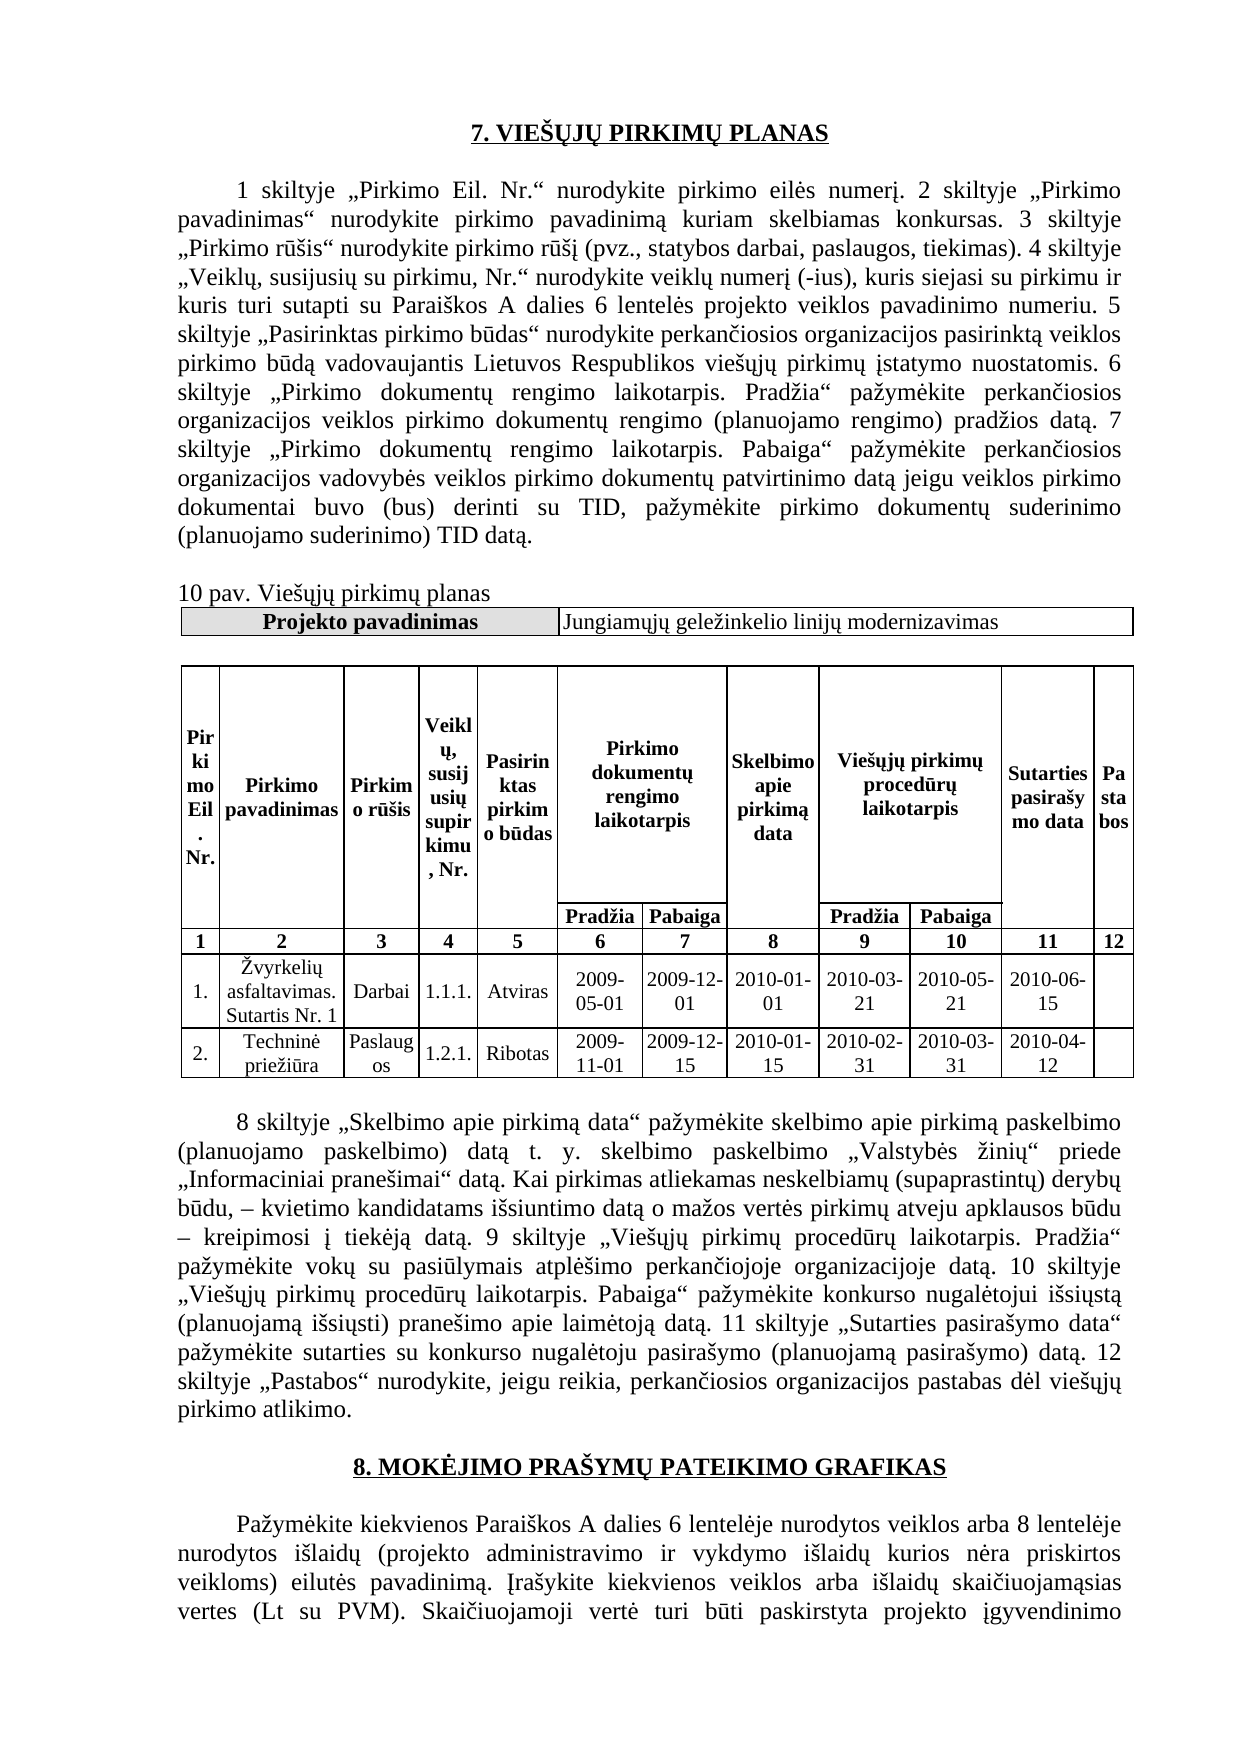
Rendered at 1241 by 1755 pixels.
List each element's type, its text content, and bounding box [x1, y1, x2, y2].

table_cell Ribotas [478, 1029, 557, 1077]
table_cell Darbai [345, 955, 418, 1027]
table_cell 2010-03-21 [820, 955, 909, 1027]
table_cell 1.1.1. [420, 955, 477, 1027]
table_cell 2010-06-15 [1002, 955, 1093, 1027]
table_cell 4 [420, 929, 477, 953]
table_cell 2010-01-01 [728, 955, 818, 1027]
table_cell Techninė priežiūra [220, 1029, 343, 1077]
table_cell [1095, 955, 1133, 1027]
text 1 skiltyje „Pirkimo Eil. Nr.“ nurodykite pirkimo eilės numerį. 2 skiltyje „Pirkimo pavadinimas“ nurodykite pirkimo pavadinimą kuriam skelbiamas konkursas. 3 skiltyje „Pirkimo rūšis“ nurodykite pirkimo rūšį (pvz., statybos darbai, paslaugos, tiekimas). 4 skiltyje „Veiklų, susijusių su pirkimu, Nr.“ nurodykite veiklų numerį (-ius), kuris siejasi su pirkimu ir kuris turi sutapti su Paraiškos A dalies 6 lentelės projekto veiklos pavadinimo numeriu. 5 skiltyje „Pasirinktas pirkimo būdas“ nurodykite perkančiosios organizacijos pasirinktą veiklos pirkimo būdą vadovaujantis Lietuvos Respublikos viešųjų pirkimų įstatymo nuostatomis. 6 skiltyje „Pirkimo dokumentų rengimo laikotarpis. Pradžia“ pažymėkite perkančiosios organizacijos veiklos pirkimo dokumentų rengimo (planuojamo rengimo) pradžios datą. 7 skiltyje „Pirkimo dokumentų rengimo laikotarpis. Pabaiga“ pažymėkite perkančiosios organizacijos vadovybės veiklos pirkimo dokumentų patvirtinimo datą jeigu veiklos pirkimo dokumentai buvo (bus) derinti su TID, pažymėkite pirkimo dokumentų suderinimo (planuojamo suderinimo) TID datą. [177, 176, 1122, 549]
table_header Viešųjų pirkimų procedūrų laikotarpis [820, 667, 1001, 902]
table_cell [1095, 1029, 1133, 1077]
table_header Pirkimo pavadinimas [220, 667, 343, 928]
table_cell 1. [182, 955, 219, 1027]
table_header Projekto pavadinimas [182, 608, 558, 635]
table_cell 2009-12-15 [643, 1029, 726, 1077]
table_cell 10 [911, 929, 1001, 953]
text Pažymėkite kiekvienos Paraiškos A dalies 6 lentelėje nurodytos veiklos arba 8 lentelėje nurodytos išlaidų (projekto administravimo ir vykdymo išlaidų kurios nėra priskirtos veikloms) eilutės pavadinimą. Įrašykite kiekvienos veiklos arba išlaidų skaičiuojamąsias vertes (Lt su PVM). Skaičiuojamoji vertė turi būti paskirstyta projekto įgyvendinimo [177, 1509, 1122, 1624]
table_cell Pradžia [820, 904, 909, 928]
table_header Pirkimo rūšis [345, 667, 418, 928]
table_cell Pradžia [558, 904, 642, 928]
table_cell 12 [1095, 929, 1133, 953]
table_header Jungiamųjų geležinkelio linijų modernizavimas [560, 608, 1132, 635]
table_cell 2010-03-31 [911, 1029, 1001, 1077]
text 7. VIEŠŲJŲ PIRKIMŲ PLANAS [177, 118, 1122, 147]
table_cell 2 [220, 929, 343, 953]
table_cell 1 [182, 929, 219, 953]
table_cell 2. [182, 1029, 219, 1077]
table_cell Atviras [478, 955, 557, 1027]
table_cell 2010-02-31 [820, 1029, 909, 1077]
table_header Sutarties pasirašymo data [1002, 667, 1093, 928]
table_cell 2009-05-01 [558, 955, 642, 1027]
table_header Pirkimo Eil. Nr. [182, 667, 219, 928]
table_header Skelbimo apie pirkimą data [728, 667, 818, 928]
table_header Pirkimo dokumentų rengimo laikotarpis [558, 667, 726, 902]
table_cell 3 [345, 929, 418, 953]
table_cell 2010-05-21 [911, 955, 1001, 1027]
text 8 skiltyje „Skelbimo apie pirkimą data“ pažymėkite skelbimo apie pirkimą paskelbimo (planuojamo paskelbimo) datą t. y. skelbimo paskelbimo „Valstybės žinių“ priede „Informaciniai pranešimai“ datą. Kai pirkimas atliekamas neskelbiamų (supaprastintų) derybų būdu, – kvietimo kandidatams išsiuntimo datą o mažos vertės pirkimų atveju apklausos būdu – kreipimosi į tiekėją datą. 9 skiltyje „Viešųjų pirkimų procedūrų laikotarpis. Pradžia“ pažymėkite vokų su pasiūlymais atplėšimo perkančiojoje organizacijoje datą. 10 skiltyje „Viešųjų pirkimų procedūrų laikotarpis. Pabaiga“ pažymėkite konkurso nugalėtojui išsiųstą (planuojamą išsiųsti) pranešimo apie laimėtoją datą. 11 skiltyje „Sutarties pasirašymo data“ pažymėkite sutarties su konkurso nugalėtoju pasirašymo (planuojamą pasirašymo) datą. 12 skiltyje „Pastabos“ nurodykite, jeigu reikia, perkančiosios organizacijos pastabas dėl viešųjų pirkimo atlikimo. [177, 1107, 1122, 1423]
table_cell 2010-01-15 [728, 1029, 818, 1077]
table_cell 11 [1002, 929, 1093, 953]
table_cell Žvyrkelių asfaltavimas. Sutartis Nr. 1 [220, 955, 343, 1027]
table_header Pasirinktas pirkimo būdas [478, 667, 557, 928]
text 10 pav. Viešųjų pirkimų planas [177, 578, 1122, 607]
table_cell Pabaiga [911, 904, 1001, 928]
text 8. MOKĖJIMO PRAŠYMŲ PATEIKIMO GRAFIKAS [177, 1452, 1122, 1481]
table_cell 8 [728, 929, 818, 953]
table_header Pastabos [1095, 667, 1133, 928]
table_cell 2009-11-01 [558, 1029, 642, 1077]
table_cell 6 [558, 929, 642, 953]
table_cell 1.2.1. [420, 1029, 477, 1077]
table_cell 2010-04-12 [1002, 1029, 1093, 1077]
table_header Veiklų, susijusių supirkimu, Nr. [420, 667, 477, 928]
table_cell 5 [478, 929, 557, 953]
table_cell 7 [643, 929, 726, 953]
table_cell Paslaugos [345, 1029, 418, 1077]
table_cell 9 [820, 929, 909, 953]
table_cell Pabaiga [643, 904, 726, 928]
table_cell 2009-12-01 [643, 955, 726, 1027]
